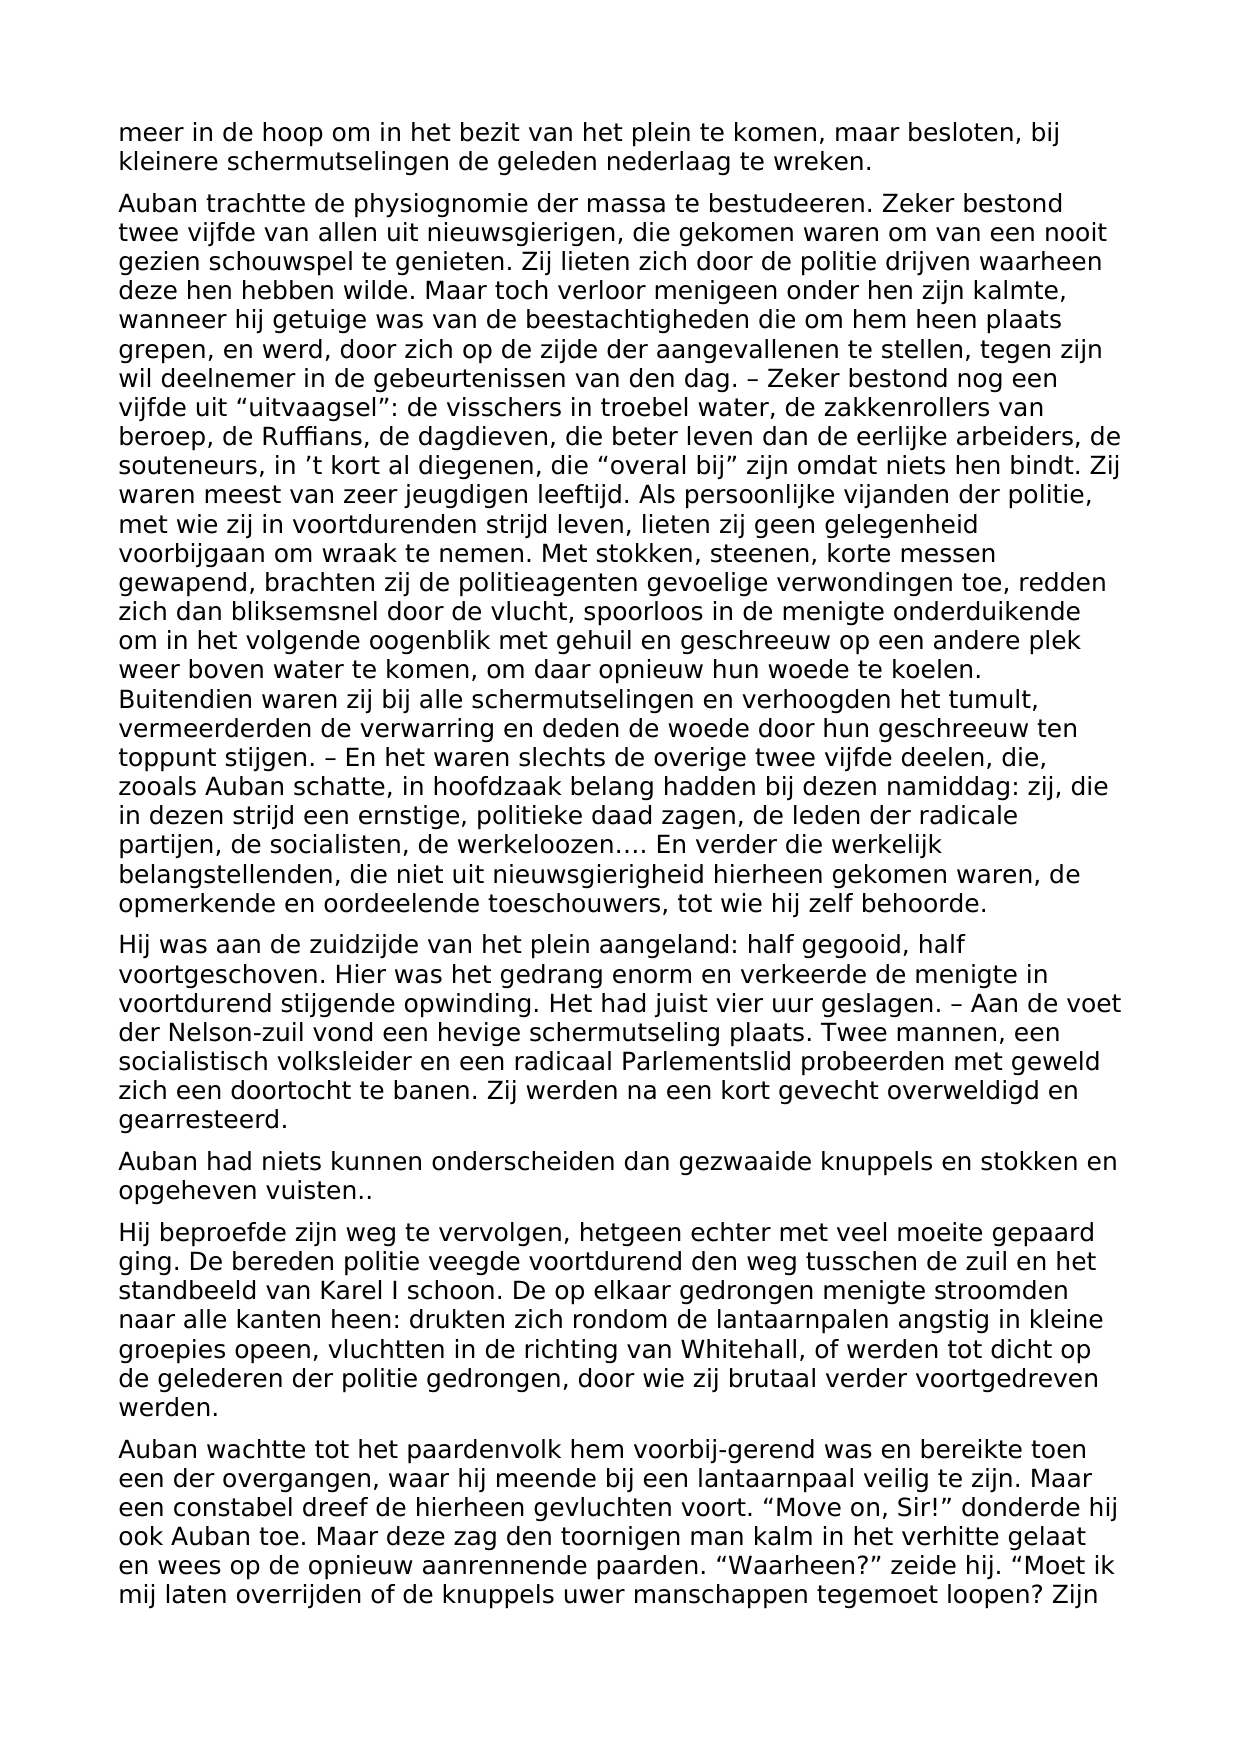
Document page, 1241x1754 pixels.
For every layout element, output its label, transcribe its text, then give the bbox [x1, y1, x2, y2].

text Auban wachtte tot het paardenvolk hem voorbij-gerend was en bereikte toen een der overgangen, waar hij meende bij een lantaarnpaal veilig te zijn. Maar een constabel dreef de hierheen gevluchten voort. “Move on, Sir!” donderde hij ook Auban toe. Maar deze zag den toornigen man kalm in het verhitte gelaat en wees op de opnieuw aanrennende paarden. “Waarheen?” zeide hij. “Moet ik mij laten overrijden of de knuppels uwer manschappen tegemoet loopen? Zijn [118, 1435, 1122, 1610]
text Auban had niets kunnen onderscheiden dan gezwaaide knuppels en stokken en opgeheven vuisten.. [118, 1147, 1122, 1206]
text Auban trachtte de physiognomie der massa te bestudeeren. Zeker bestond twee vijfde van allen uit nieuwsgierigen, die gekomen waren om van een nooit gezien schouwspel te genieten. Zij lieten zich door de politie drijven waarheen deze hen hebben wilde. Maar toch verloor menigeen onder hen zijn kalmte, wanneer hij getuige was van de beestachtigheden die om hem heen plaats grepen, en werd, door zich op de zijde der aangevallenen te stellen, tegen zijn wil deelnemer in de gebeurtenissen van den dag. – Zeker bestond nog een vijfde uit “uitvaagsel”: de visschers in troebel water, de zakkenrollers van beroep, de Ruffians, de dagdieven, die beter leven dan de eerlijke arbeiders, de souteneurs, in ’t kort al diegenen, die “overal bij” zijn omdat niets hen bindt. Zij waren meest van zeer jeugdigen leeftijd. Als persoonlijke vijanden der politie, met wie zij in voortdurenden strijd leven, lieten zij geen gelegenheid voorbijgaan om wraak te nemen. Met stokken, steenen, korte messen gewapend, brachten zij de politieagenten gevoelige verwondingen toe, redden zich dan bliksemsnel door de vlucht, spoorloos in de menigte onderduikende om in het volgende oogenblik met gehuil en geschreeuw op een andere plek weer boven water te komen, om daar opnieuw hun woede te koelen. Buitendien waren zij bij alle schermutselingen en verhoogden het tumult, vermeerderden de verwarring en deden de woede door hun geschreeuw ten toppunt stijgen. – En het waren slechts de overige twee vijfde deelen, die, zooals Auban schatte, in hoofdzaak belang hadden bij dezen namiddag: zij, die in dezen strijd een ernstige, politieke daad zagen, de leden der radicale partijen, de socialisten, de werkeloozen…. En verder die werkelijk belangstellenden, die niet uit nieuwsgierigheid hierheen gekomen waren, de opmerkende en oordeelende toeschouwers, tot wie hij zelf behoorde. [118, 189, 1122, 918]
text Hij was aan de zuidzijde van het plein aangeland: half gegooid, half voortgeschoven. Hier was het gedrang enorm en verkeerde de menigte in voortdurend stijgende opwinding. Het had juist vier uur geslagen. – Aan de voet der Nelson-zuil vond een hevige schermutseling plaats. Twee mannen, een socialistisch volksleider en een radicaal Parlementslid probeerden met geweld zich een doortocht te banen. Zij werden na een kort gevecht overweldigd en gearresteerd. [118, 931, 1122, 1135]
text Hij beproefde zijn weg te vervolgen, hetgeen echter met veel moeite gepaard ging. De bereden politie veegde voortdurend den weg tusschen de zuil en het standbeeld van Karel I schoon. De op elkaar gedrongen menigte stroomden naar alle kanten heen: drukten zich rondom de lantaarnpalen angstig in kleine groepies opeen, vluchtten in de richting van Whitehall, of werden tot dicht op de gelederen der politie gedrongen, door wie zij brutaal verder voortgedreven werden. [118, 1218, 1122, 1422]
text meer in de hoop om in het bezit van het plein te komen, maar besloten, bij kleinere schermutselingen de geleden nederlaag te wreken. [118, 118, 1122, 176]
